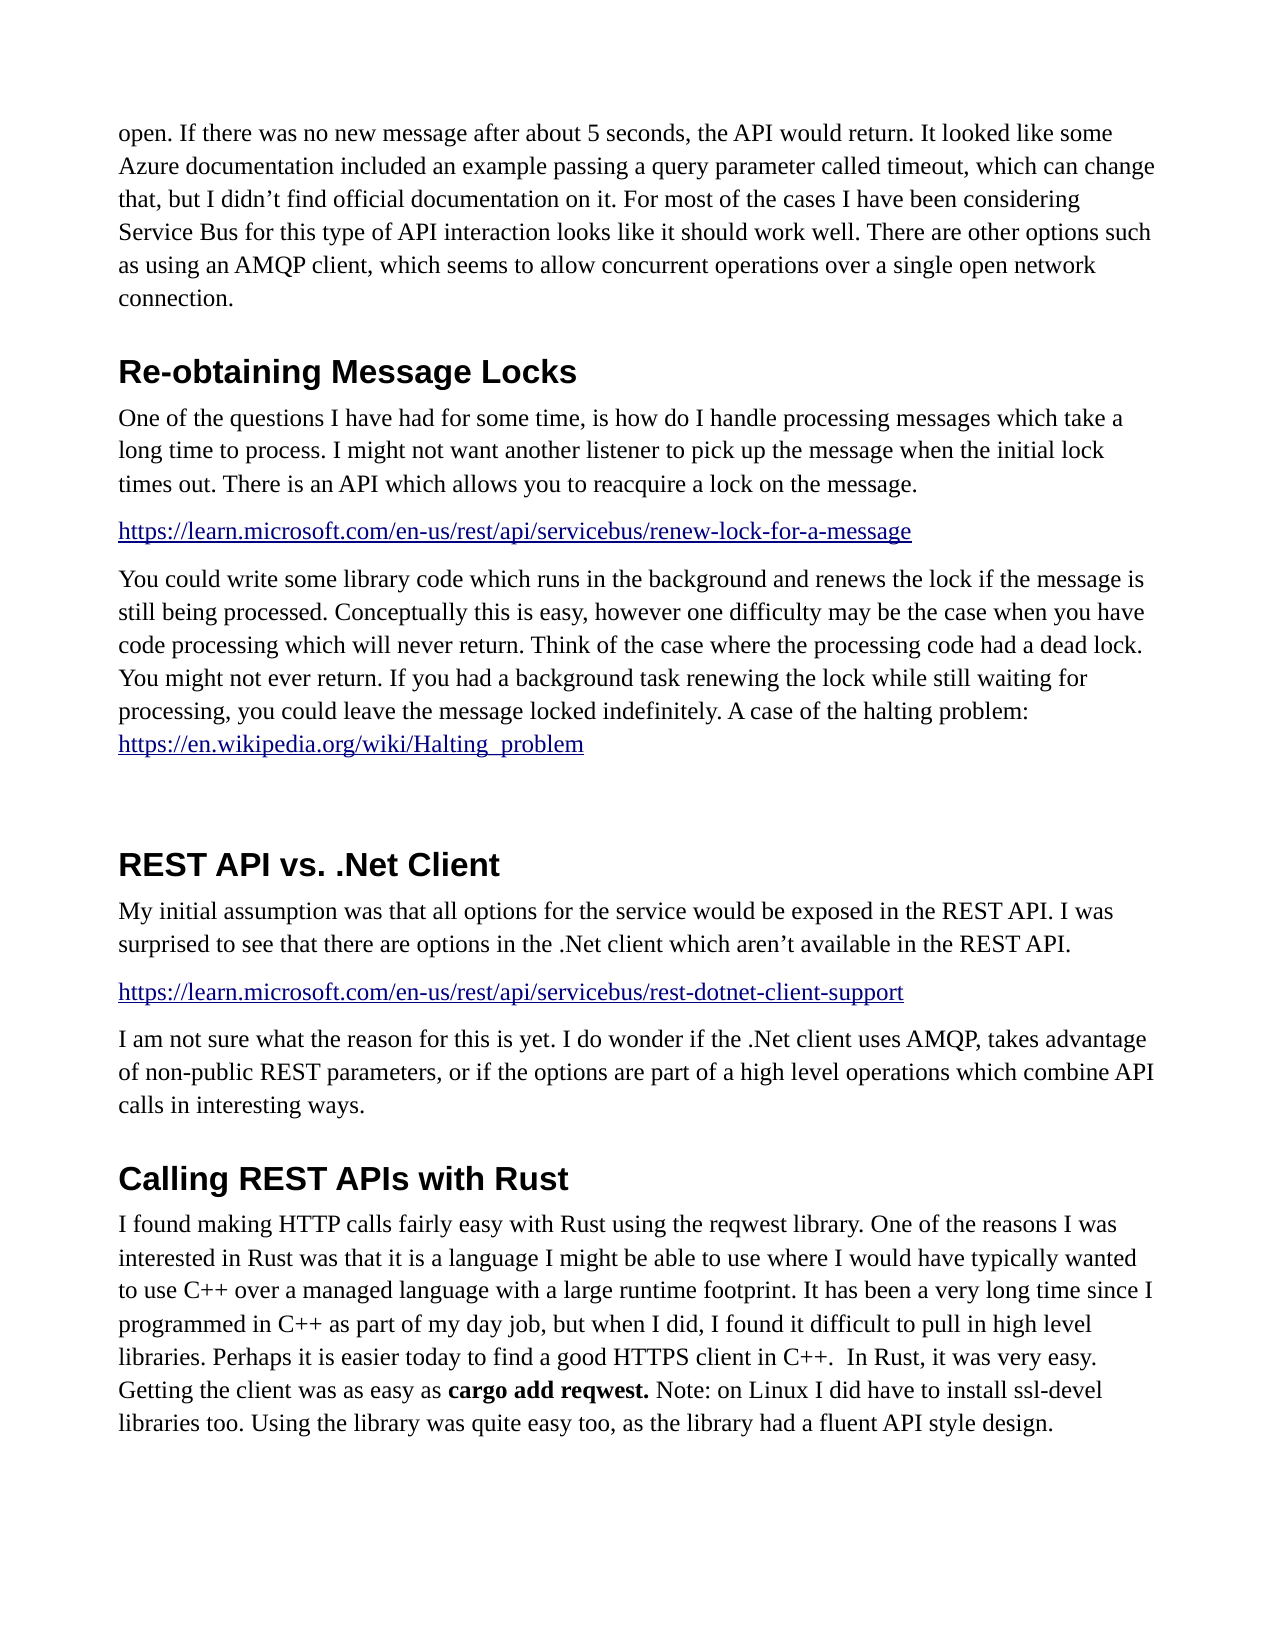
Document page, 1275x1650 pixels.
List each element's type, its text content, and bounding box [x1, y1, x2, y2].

subtitle Re-obtaining Message Locks [118, 352, 1157, 390]
subtitle Calling REST APIs with Rust [118, 1159, 1157, 1197]
text https://learn.microsoft.com/en-us/rest/api/servicebus/rest-dotnet-client-support [118, 977, 1157, 1005]
text I found making HTTP calls fairly easy with Rust using the reqwest library. One of the reasons I was interested in Rust was that it is a language I might be able to use where I would have typically wanted to use C++ over a managed language with a large runtime footprint. It has been a very long time since I programmed in C++ as part of my day job, but when I did, I found it difficult to pull in high level libraries. Perhaps it is easier today to find a good HTTPS client in C++. In Rust, it was very easy. Getting the client was as easy as cargo add reqwest. Note: on Linux I did have to install ssl-devel libraries too. Using the library was quite easy too, as the library had a fluent API style design. [118, 1209, 1157, 1436]
text One of the questions I have had for some time, is how do I handle processing messages which take a long time to process. I might not want another listener to pick up the message when the initial lock times out. There is an API which allows you to reacquire a lock on the message. [118, 403, 1157, 497]
subtitle REST API vs. .Net Client [118, 845, 1157, 883]
text I am not sure what the reason for this is yet. I do wonder if the .Net client uses AMQP, takes advantage of non-public REST parameters, or if the options are part of a high level operations which combine API calls in interesting ways. [118, 1024, 1157, 1119]
text You could write some library code which runs in the background and renews the lock if the message is still being processed. Conceptually this is easy, however one difficulty may be the case when you have code processing which will never return. Think of the case where the processing code had a dead lock. You might not ever return. If you had a background task renewing the lock while still waiting for processing, you could leave the message locked indefinitely. A case of the halting problem: https://en.wikipedia.org/wiki/Halting_problem [118, 564, 1157, 758]
text https://learn.microsoft.com/en-us/rest/api/servicebus/renew-lock-for-a-message [118, 516, 1157, 545]
text open. If there was no new message after about 5 seconds, the API would return. It looked like some Azure documentation included an example passing a query parameter called timeout, which can change that, but I didn’t find official documentation on it. For most of the cases I have been considering Service Bus for this type of API interaction looks like it should work well. There are other options such as using an AMQP client, which seems to allow concurrent operations over a single open network connection. [118, 118, 1157, 312]
text My initial assumption was that all options for the service would be exposed in the REST API. I was surprised to see that there are options in the .Net client which aren’t available in the REST API. [118, 896, 1157, 958]
